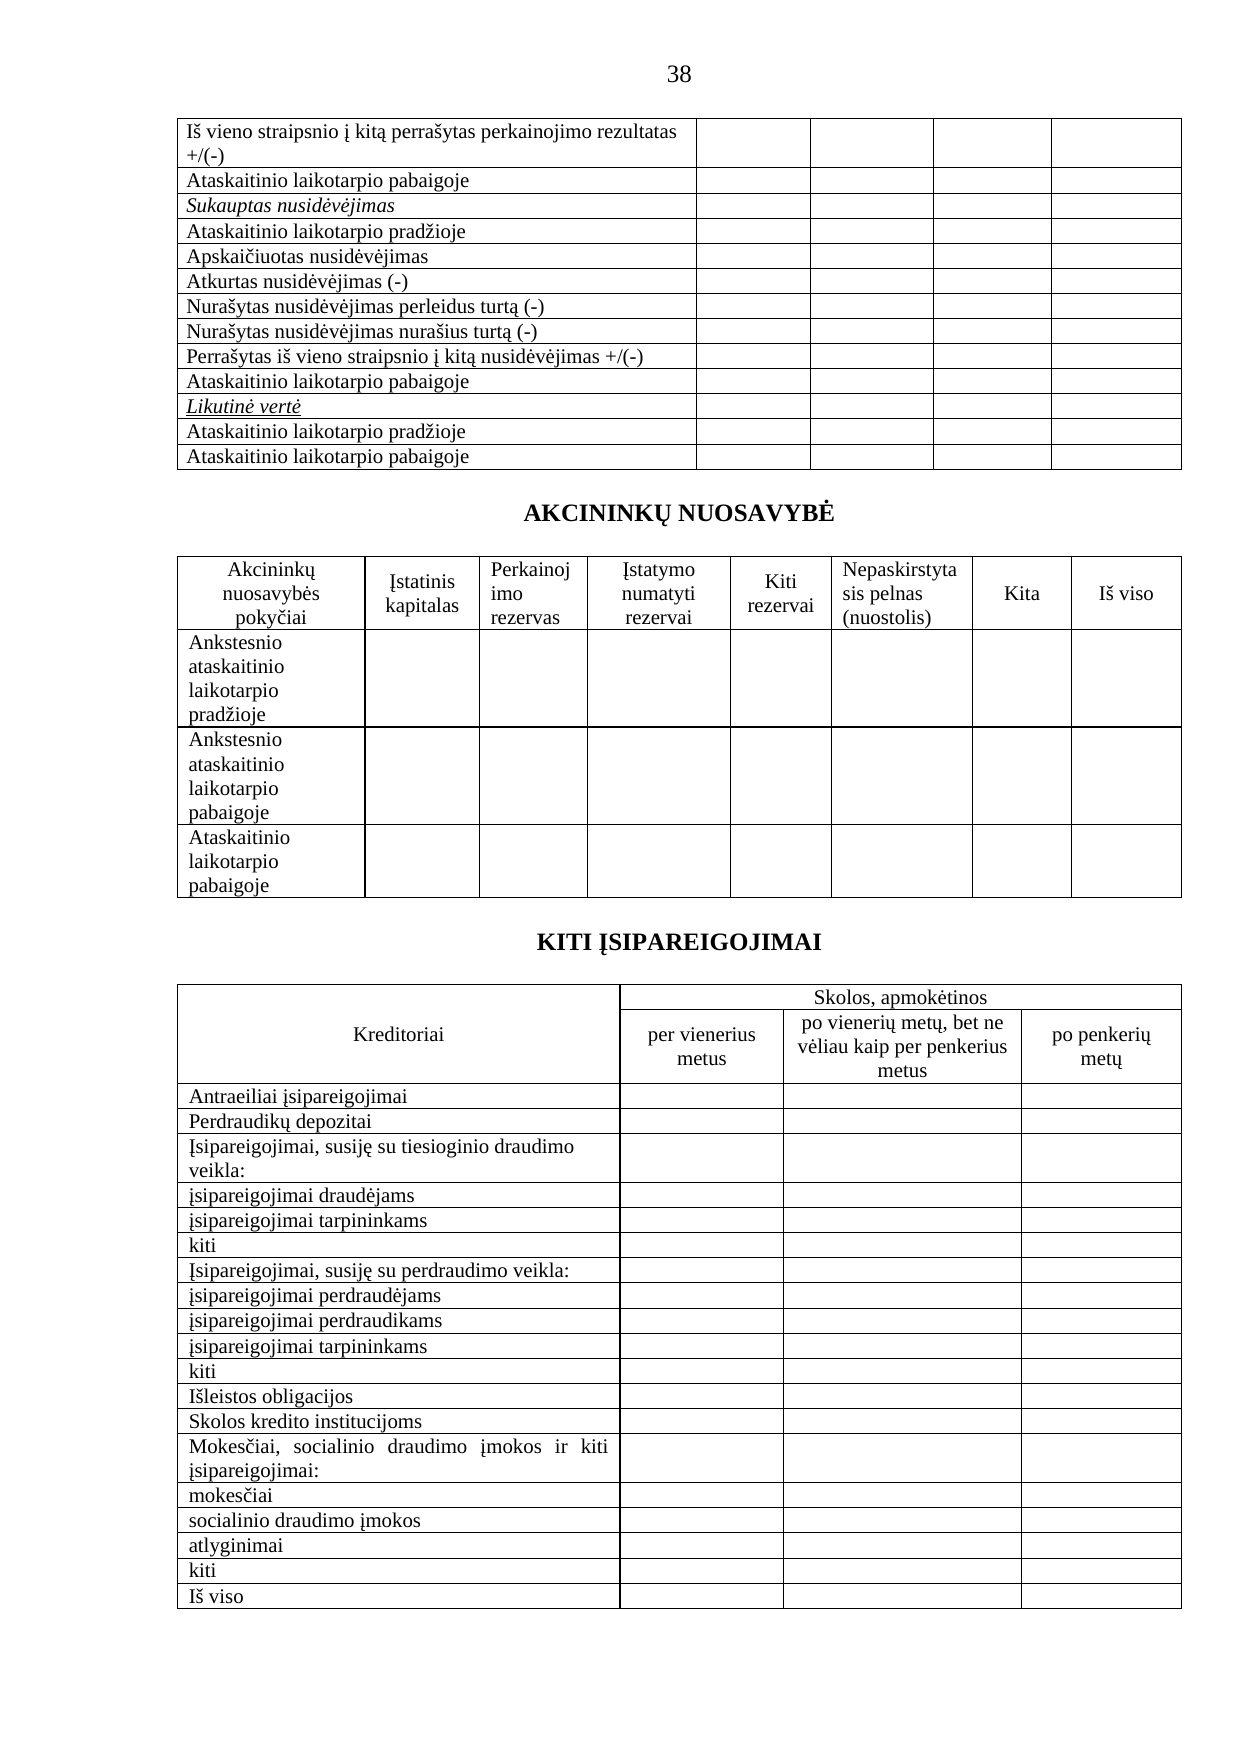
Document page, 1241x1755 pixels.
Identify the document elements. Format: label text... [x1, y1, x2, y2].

table_cell [1022, 1483, 1181, 1507]
table_cell įsipareigojimai draudėjams [178, 1183, 619, 1207]
table_header Kreditoriai [178, 985, 619, 1082]
table_header Kita [973, 557, 1071, 629]
table_cell [811, 119, 933, 167]
table_cell [832, 728, 972, 824]
text Akcininkų nuosavybė [177, 498, 1181, 527]
table_cell [621, 1183, 783, 1207]
table_cell [1022, 1384, 1181, 1408]
table_cell [480, 630, 587, 726]
table_cell [621, 1233, 783, 1257]
table_cell per vienerius metus [621, 1010, 783, 1082]
table_cell [784, 1434, 1021, 1482]
table_cell Ataskaitinio laikotarpio pabaigoje [178, 825, 364, 897]
table_cell po penkerių metų [1022, 1010, 1181, 1082]
table_cell [784, 1483, 1021, 1507]
table_cell [697, 369, 810, 393]
table_cell [621, 1508, 783, 1532]
table_cell [973, 630, 1071, 726]
table_cell [784, 1309, 1021, 1332]
table_cell [621, 1334, 783, 1358]
table_cell [934, 194, 1051, 217]
table_cell [1022, 1233, 1181, 1257]
table_cell [784, 1409, 1021, 1433]
table_cell [811, 319, 933, 343]
table_cell [1022, 1584, 1181, 1608]
table_cell Ankstesnio ataskaitinio laikotarpio pradžioje [178, 630, 364, 726]
table_cell [366, 825, 479, 897]
table_cell Ataskaitinio laikotarpio pabaigoje [178, 168, 696, 192]
table_cell [1052, 269, 1181, 293]
table_cell [784, 1208, 1021, 1232]
table_cell [784, 1134, 1021, 1182]
table_cell [1072, 728, 1181, 824]
table_cell [731, 630, 831, 726]
table_cell [1052, 344, 1181, 368]
table_cell [1052, 244, 1181, 268]
table_cell [784, 1384, 1021, 1408]
table_cell [811, 369, 933, 393]
table_cell Atkurtas nusidėvėjimas (-) [178, 269, 696, 293]
table_cell [621, 1309, 783, 1332]
table_cell [784, 1183, 1021, 1207]
table_cell Ankstesnio ataskaitinio laikotarpio pabaigoje [178, 728, 364, 824]
table_cell [1052, 119, 1181, 167]
table_cell [934, 294, 1051, 318]
table_cell [621, 1483, 783, 1507]
table_cell [697, 219, 810, 243]
table_cell [621, 1384, 783, 1408]
table_cell kiti [178, 1559, 619, 1582]
table_cell [784, 1258, 1021, 1282]
table_cell [697, 269, 810, 293]
table_cell [1022, 1258, 1181, 1282]
table_cell [731, 825, 831, 897]
table_cell [784, 1233, 1021, 1257]
table_cell [1052, 168, 1181, 192]
table_cell [934, 419, 1051, 443]
table_cell [934, 168, 1051, 192]
table_cell [784, 1559, 1021, 1582]
table_cell [1052, 419, 1181, 443]
table_cell įsipareigojimai perdraudėjams [178, 1283, 619, 1307]
table_cell [621, 1283, 783, 1307]
table_cell Apskaičiuotas nusidėvėjimas [178, 244, 696, 268]
table_cell Mokesčiai, socialinio draudimo įmokos ir kiti įsipareigojimai: [178, 1434, 619, 1482]
table_cell kiti [178, 1359, 619, 1383]
table_cell [697, 344, 810, 368]
table_cell [811, 344, 933, 368]
table_cell [1052, 394, 1181, 418]
table_cell įsipareigojimai tarpininkams [178, 1334, 619, 1358]
text Kiti įsipareigojimai [177, 927, 1181, 955]
table_cell [934, 219, 1051, 243]
table_cell [784, 1084, 1021, 1108]
table_cell [588, 630, 730, 726]
table_cell Ataskaitinio laikotarpio pabaigoje [178, 445, 696, 468]
table_cell [697, 419, 810, 443]
table_cell [1022, 1508, 1181, 1532]
table_cell [621, 1533, 783, 1557]
table_cell [1022, 1434, 1181, 1482]
table_cell [811, 394, 933, 418]
table_cell Sukauptas nusidėvėjimas [178, 194, 696, 217]
table_cell mokesčiai [178, 1483, 619, 1507]
table_cell [934, 269, 1051, 293]
table_cell [480, 728, 587, 824]
table_cell [811, 445, 933, 468]
table_header Perkainojimo rezervas [480, 557, 587, 629]
table_header Akcininkų nuosavybės pokyčiai [178, 557, 364, 629]
table_cell [697, 194, 810, 217]
table_cell [1022, 1183, 1181, 1207]
table_cell Antraeiliai įsipareigojimai [178, 1084, 619, 1108]
table_cell [934, 445, 1051, 468]
table_cell [697, 244, 810, 268]
table_cell [1022, 1533, 1181, 1557]
table_cell kiti [178, 1233, 619, 1257]
table_cell [973, 825, 1071, 897]
table_cell [784, 1533, 1021, 1557]
table_cell [1052, 194, 1181, 217]
table_cell [697, 394, 810, 418]
table_header Kiti rezervai [731, 557, 831, 629]
table_cell Perdraudikų depozitai [178, 1109, 619, 1133]
table_cell [588, 728, 730, 824]
table_cell [811, 269, 933, 293]
table_cell [934, 244, 1051, 268]
table_cell [366, 630, 479, 726]
table_cell įsipareigojimai tarpininkams [178, 1208, 619, 1232]
table_cell [1052, 445, 1181, 468]
table_cell [621, 1584, 783, 1608]
table_cell Įsipareigojimai, susiję su tiesioginio draudimo veikla: [178, 1134, 619, 1182]
table_cell [934, 344, 1051, 368]
table_cell [1052, 219, 1181, 243]
table_cell Nurašytas nusidėvėjimas nurašius turtą (-) [178, 319, 696, 343]
table_cell [811, 244, 933, 268]
table_cell [480, 825, 587, 897]
table_cell [697, 168, 810, 192]
table_header Skolos, apmokėtinos [621, 985, 1181, 1009]
table_cell Iš vieno straipsnio į kitą perrašytas perkainojimo rezultatas +/(-) [178, 119, 696, 167]
table_cell [697, 294, 810, 318]
table_cell Įsipareigojimai, susiję su perdraudimo veikla: [178, 1258, 619, 1282]
table_cell [621, 1434, 783, 1482]
table_cell [811, 168, 933, 192]
table_cell socialinio draudimo įmokos [178, 1508, 619, 1532]
table_header Nepaskirstytasis pelnas (nuostolis) [832, 557, 972, 629]
table_cell [973, 728, 1071, 824]
table_cell [934, 119, 1051, 167]
table_cell [1052, 369, 1181, 393]
table_cell [1022, 1208, 1181, 1232]
table_cell [1022, 1309, 1181, 1332]
table_cell [1072, 630, 1181, 726]
table_cell [1022, 1109, 1181, 1133]
table_cell [621, 1208, 783, 1232]
table_cell [934, 394, 1051, 418]
table_cell [621, 1359, 783, 1383]
table_cell Ataskaitinio laikotarpio pradžioje [178, 219, 696, 243]
table_cell [697, 445, 810, 468]
table_cell Ataskaitinio laikotarpio pabaigoje [178, 369, 696, 393]
table_cell [1052, 319, 1181, 343]
table_cell [784, 1508, 1021, 1532]
table_cell Iš viso [178, 1584, 619, 1608]
table_cell [934, 369, 1051, 393]
table_cell įsipareigojimai perdraudikams [178, 1309, 619, 1332]
table_cell [621, 1258, 783, 1282]
table_cell [1022, 1283, 1181, 1307]
table_cell [832, 825, 972, 897]
table_cell [784, 1334, 1021, 1358]
table_cell [1022, 1559, 1181, 1582]
table_cell [621, 1409, 783, 1433]
table_cell [1072, 825, 1181, 897]
table_header Įstatymo numatyti rezervai [588, 557, 730, 629]
table_cell [1052, 294, 1181, 318]
table_cell [588, 825, 730, 897]
table_cell [784, 1283, 1021, 1307]
table_cell [1022, 1359, 1181, 1383]
table_cell [934, 319, 1051, 343]
table_cell [811, 219, 933, 243]
table_cell [621, 1109, 783, 1133]
table_cell [697, 119, 810, 167]
table_cell [811, 419, 933, 443]
table_cell Perrašytas iš vieno straipsnio į kitą nusidėvėjimas +/(-) [178, 344, 696, 368]
table_cell atlyginimai [178, 1533, 619, 1557]
table_cell [621, 1559, 783, 1582]
table_cell [784, 1359, 1021, 1383]
table_cell Ataskaitinio laikotarpio pradžioje [178, 419, 696, 443]
table_cell [1022, 1134, 1181, 1182]
table_header Įstatinis kapitalas [366, 557, 479, 629]
table_cell Likutinė vertė [178, 394, 696, 418]
table_cell [366, 728, 479, 824]
table_cell Skolos kredito institucijoms [178, 1409, 619, 1433]
table_cell [697, 319, 810, 343]
table_cell [784, 1584, 1021, 1608]
table_cell [811, 194, 933, 217]
table_cell [784, 1109, 1021, 1133]
table_header Iš viso [1072, 557, 1181, 629]
table_cell [1022, 1084, 1181, 1108]
table_cell Nurašytas nusidėvėjimas perleidus turtą (-) [178, 294, 696, 318]
table_cell [621, 1084, 783, 1108]
table_cell Išleistos obligacijos [178, 1384, 619, 1408]
table_cell [731, 728, 831, 824]
table_cell po vienerių metų, bet ne vėliau kaip per penkerius metus [784, 1010, 1021, 1082]
table_cell [1022, 1334, 1181, 1358]
table_cell [621, 1134, 783, 1182]
table_cell [832, 630, 972, 726]
table_cell [811, 294, 933, 318]
table_cell [1022, 1409, 1181, 1433]
